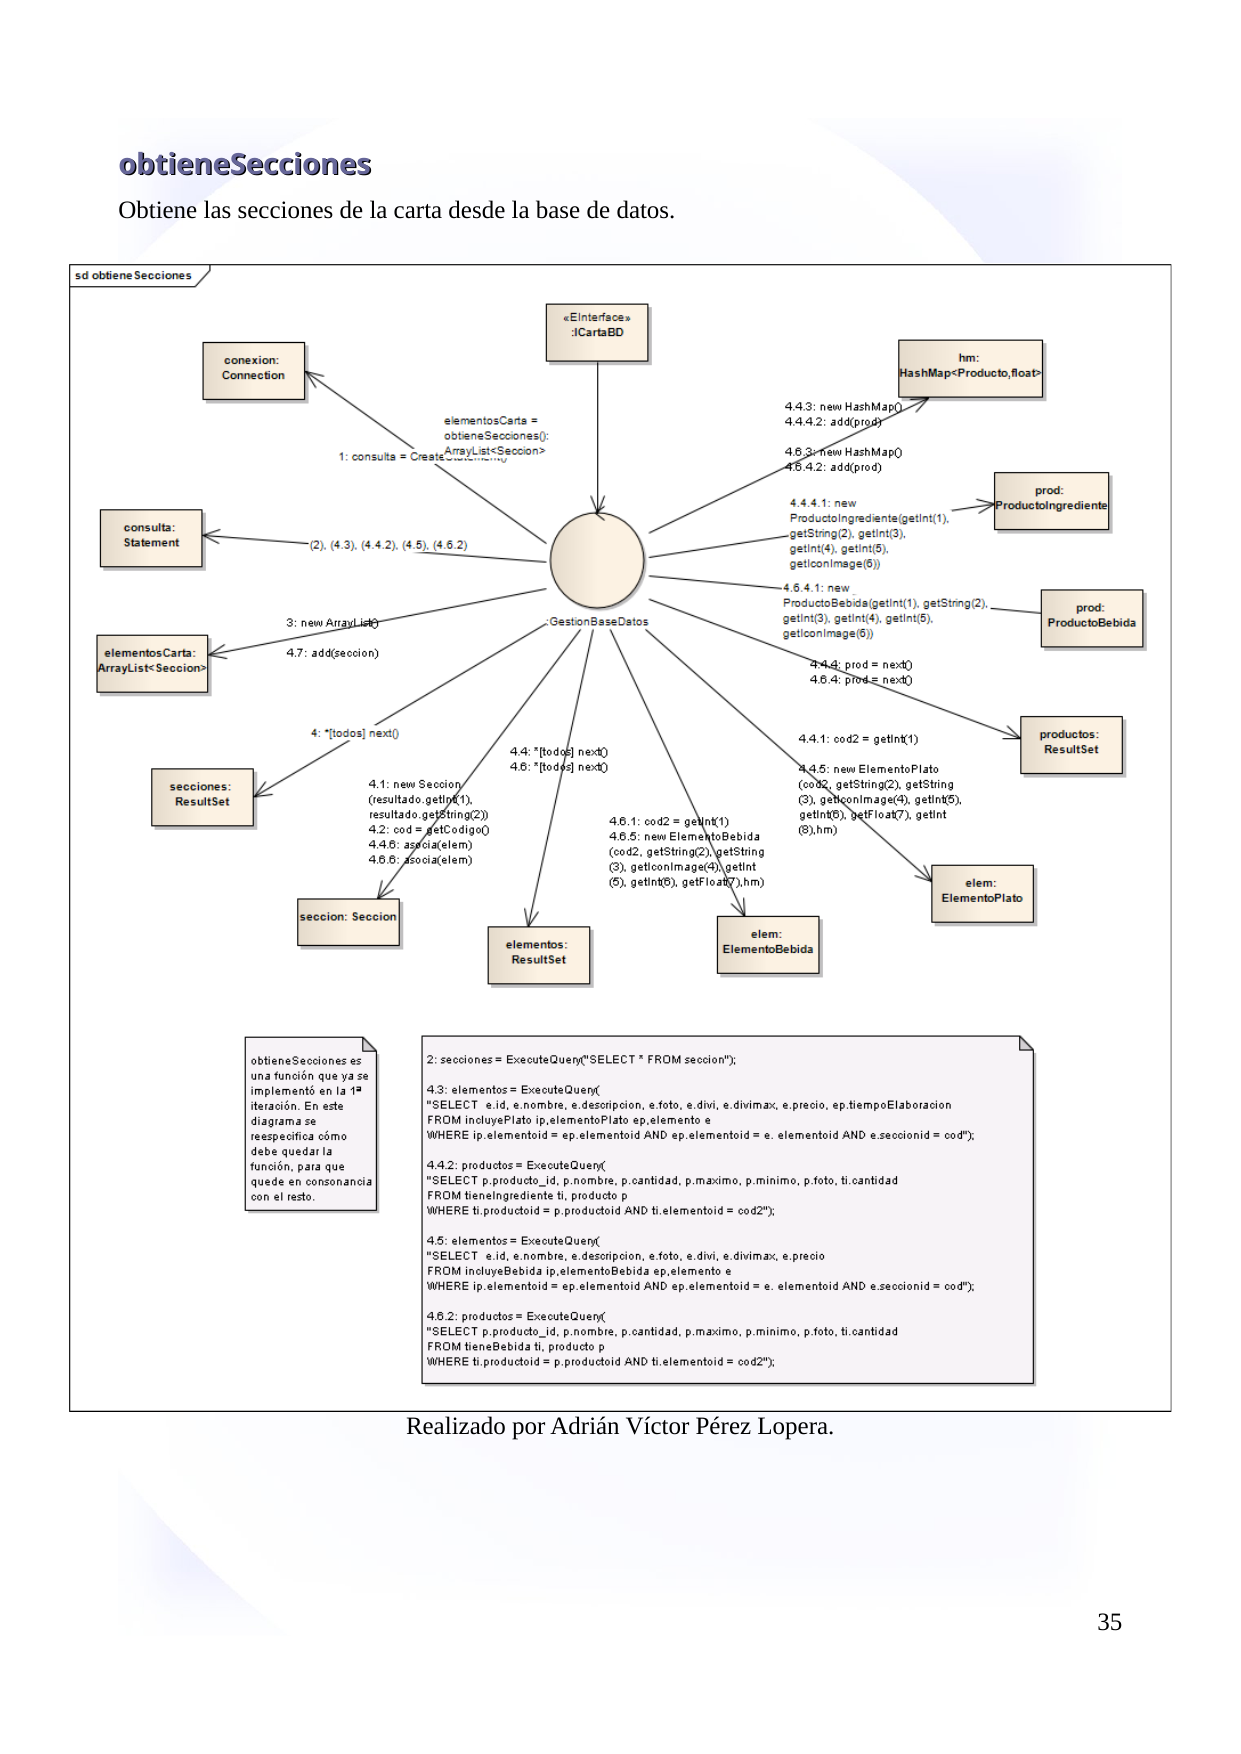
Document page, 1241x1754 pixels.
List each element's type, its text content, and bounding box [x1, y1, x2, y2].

picture [118, 224, 1122, 237]
picture [118, 183, 1122, 195]
picture [118, 1440, 1122, 1636]
subtitle obtieneSecciones [118, 143, 1122, 183]
picture [118, 118, 1122, 143]
picture [68, 263, 1172, 1412]
text [118, 237, 1122, 263]
text Realizado por Adrián Víctor Pérez Lopera. [118, 1412, 1122, 1440]
text Obtiene las secciones de la carta desde la base de datos. [118, 195, 1122, 224]
